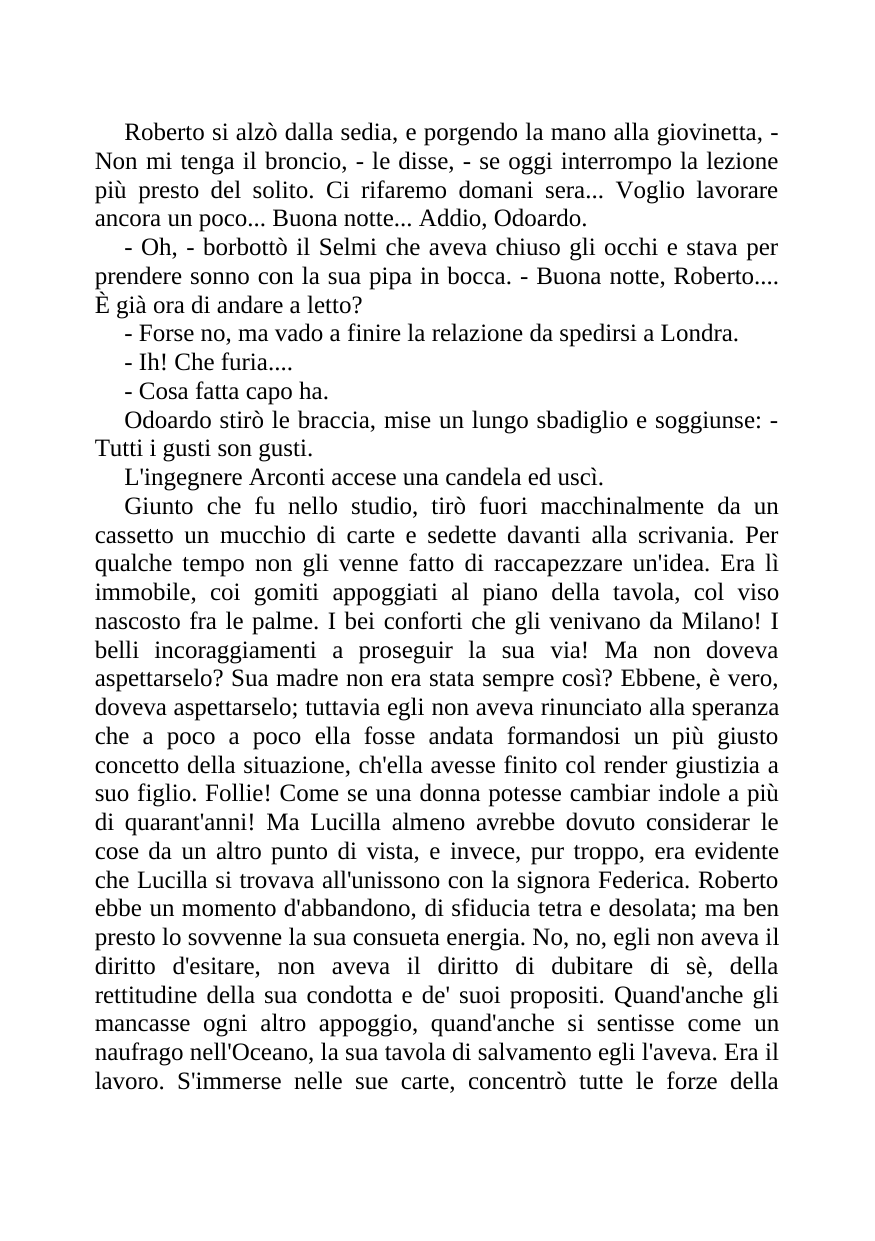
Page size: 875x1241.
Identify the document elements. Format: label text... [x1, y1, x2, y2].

text - Cosa fatta capo ha. [94, 376, 779, 405]
text Odoardo stirò le braccia, mise un lungo sbadiglio e soggiunse: - Tutti i gusti son gusti. [94, 405, 779, 462]
text Giunto che fu nello studio, tirò fuori macchinalmente da un cassetto un mucchio di carte e sedette davanti alla scrivania. Per qualche tempo non gli venne fatto di raccapezzare un'idea. Era lì immobile, coi gomiti appoggiati al piano della tavola, col viso nascosto fra le palme. I bei conforti che gli venivano da Milano! I belli incoraggiamenti a proseguir la sua via! Ma non doveva aspettarselo? Sua madre non era stata sempre così? Ebbene, è vero, doveva aspettarselo; tuttavia egli non aveva rinunciato alla speranza che a poco a poco ella fosse andata formandosi un più giusto concetto della situazione, ch'ella avesse finito col render giustizia a suo figlio. Follie! Come se una donna potesse cambiar indole a più di quarant'anni! Ma Lucilla almeno avrebbe dovuto considerar le cose da un altro punto di vista, e invece, pur troppo, era evidente che Lucilla si trovava all'unissono con la signora Federica. Roberto ebbe un momento d'abbandono, di sfiducia tetra e desolata; ma ben presto lo sovvenne la sua consueta energia. No, no, egli non aveva il diritto d'esitare, non aveva il diritto di dubitare di sè, della rettitudine della sua condotta e de' suoi propositi. Quand'anche gli mancasse ogni altro appoggio, quand'anche si sentisse come un naufrago nell'Oceano, la sua tavola di salvamento egli l'aveva. Era il lavoro. S'immerse nelle sue carte, concentrò tutte le forze della [94, 491, 779, 1095]
text - Forse no, ma vado a finire la relazione da spedirsi a Londra. [94, 318, 779, 347]
text Roberto si alzò dalla sedia, e porgendo la mano alla giovinetta, - Non mi tenga il broncio, - le disse, - se oggi interrompo la lezione più presto del solito. Ci rifaremo domani sera... Voglio lavorare ancora un poco... Buona notte... Addio, Odoardo. [94, 117, 779, 232]
text - Ih! Che furia.... [94, 347, 779, 376]
text - Oh, - borbottò il Selmi che aveva chiuso gli occhi e stava per prendere sonno con la sua pipa in bocca. - Buona notte, Roberto.... È già ora di andare a letto? [94, 232, 779, 318]
text L'ingegnere Arconti accese una candela ed uscì. [94, 462, 779, 491]
